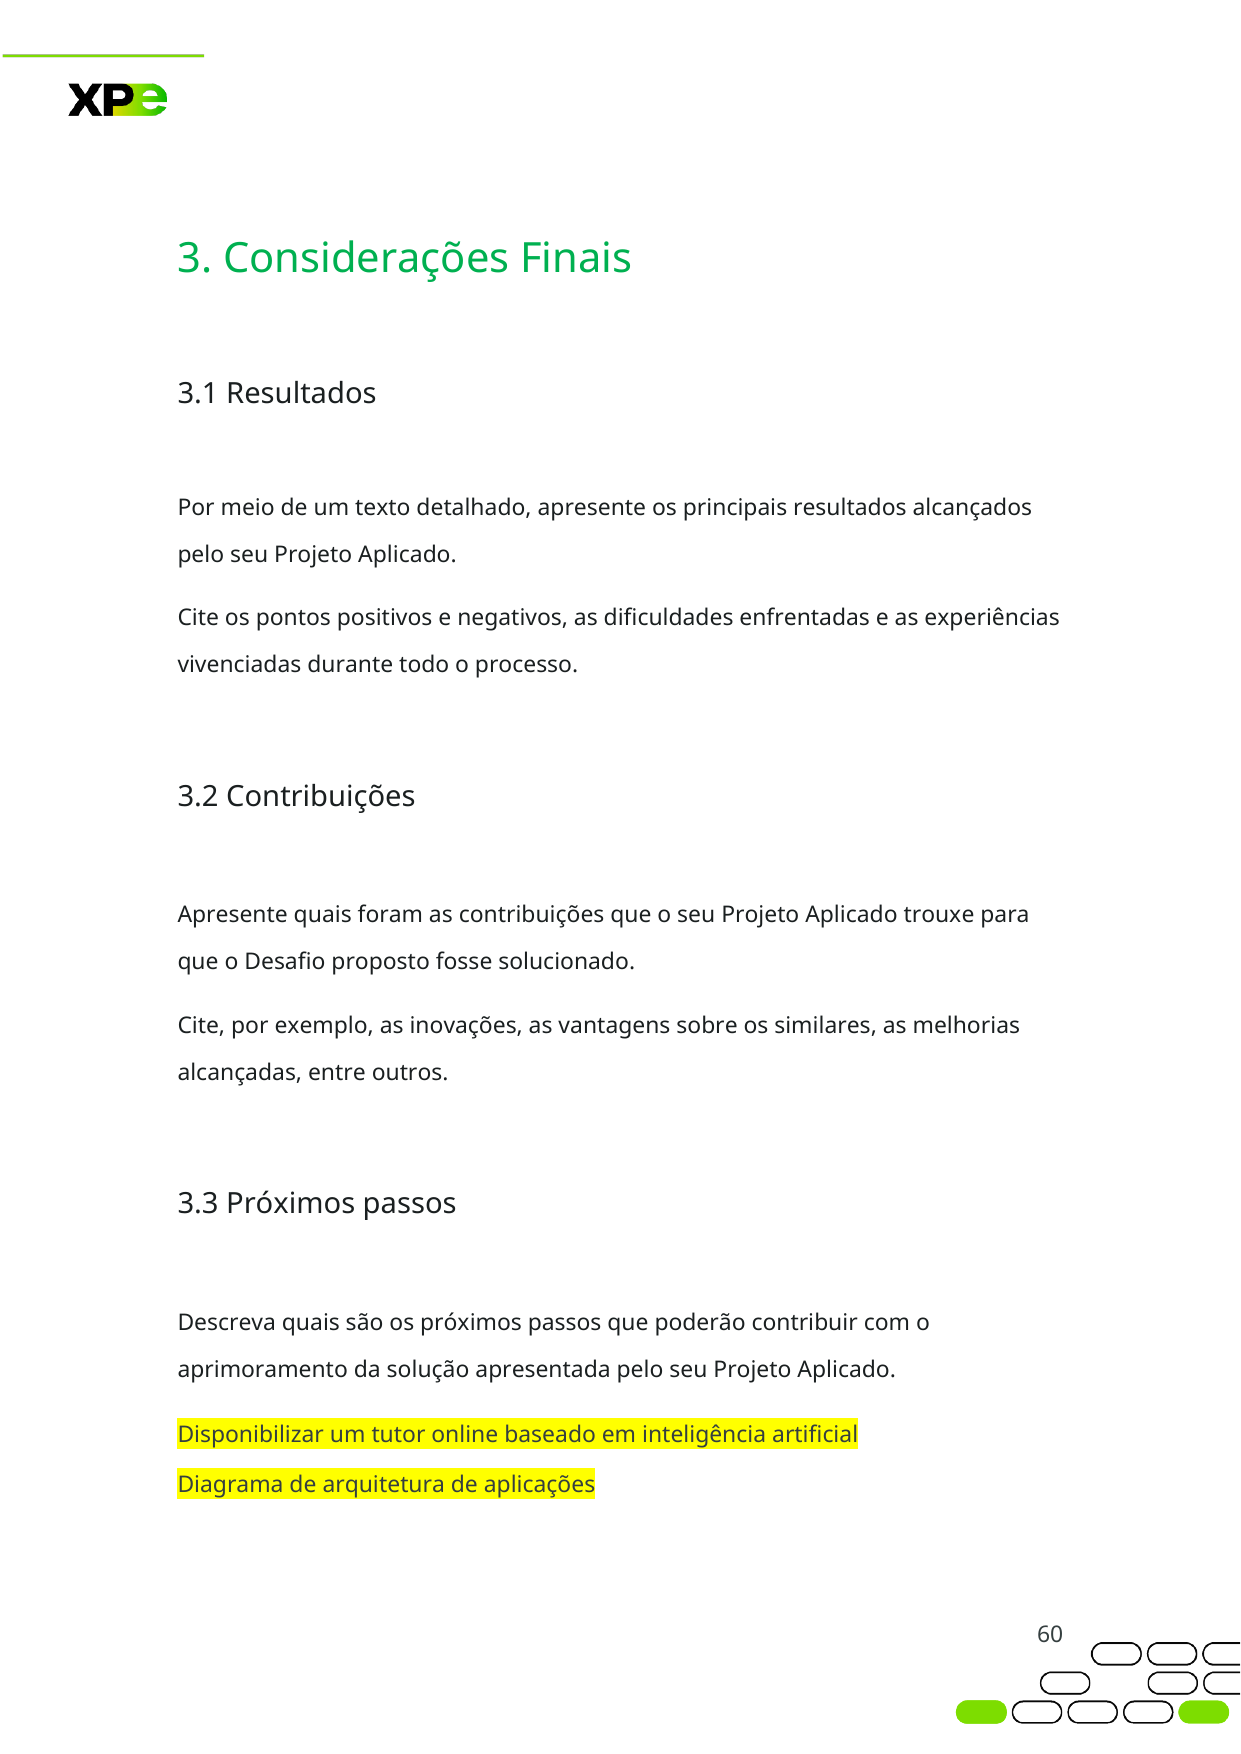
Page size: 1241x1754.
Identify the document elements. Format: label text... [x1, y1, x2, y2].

picture [955, 1642, 1241, 1724]
text Diagrama de arquitetura de aplicações [177, 1466, 1063, 1499]
text Disponibilizar um tutor online baseado em inteligência artificial [177, 1416, 1063, 1449]
text Apresente quais foram as contribuições que o seu Projeto Aplicado trouxe para que o Desafio proposto fosse solucionado. [177, 898, 1063, 976]
subtitle 3.2 Contribuições [177, 775, 1063, 815]
subtitle 3.1 Resultados [177, 372, 1063, 412]
text Cite, por exemplo, as inovações, as vantagens sobre os similares, as melhorias alcançadas, entre outros. [177, 1009, 1063, 1087]
picture [2, 51, 205, 148]
text Descreva quais são os próximos passos que poderão contribuir com o aprimoramento da solução apresentada pelo seu Projeto Aplicado. [177, 1306, 1063, 1384]
text Cite os pontos positivos e negativos, as dificuldades enfrentadas e as experiências vivenciadas durante todo o processo. [177, 601, 1063, 679]
text Por meio de um texto detalhado, apresente os principais resultados alcançados pelo seu Projeto Aplicado. [177, 491, 1063, 569]
subtitle 3. Considerações Finais [177, 228, 1063, 284]
subtitle 3.3 Próximos passos [177, 1183, 1063, 1222]
